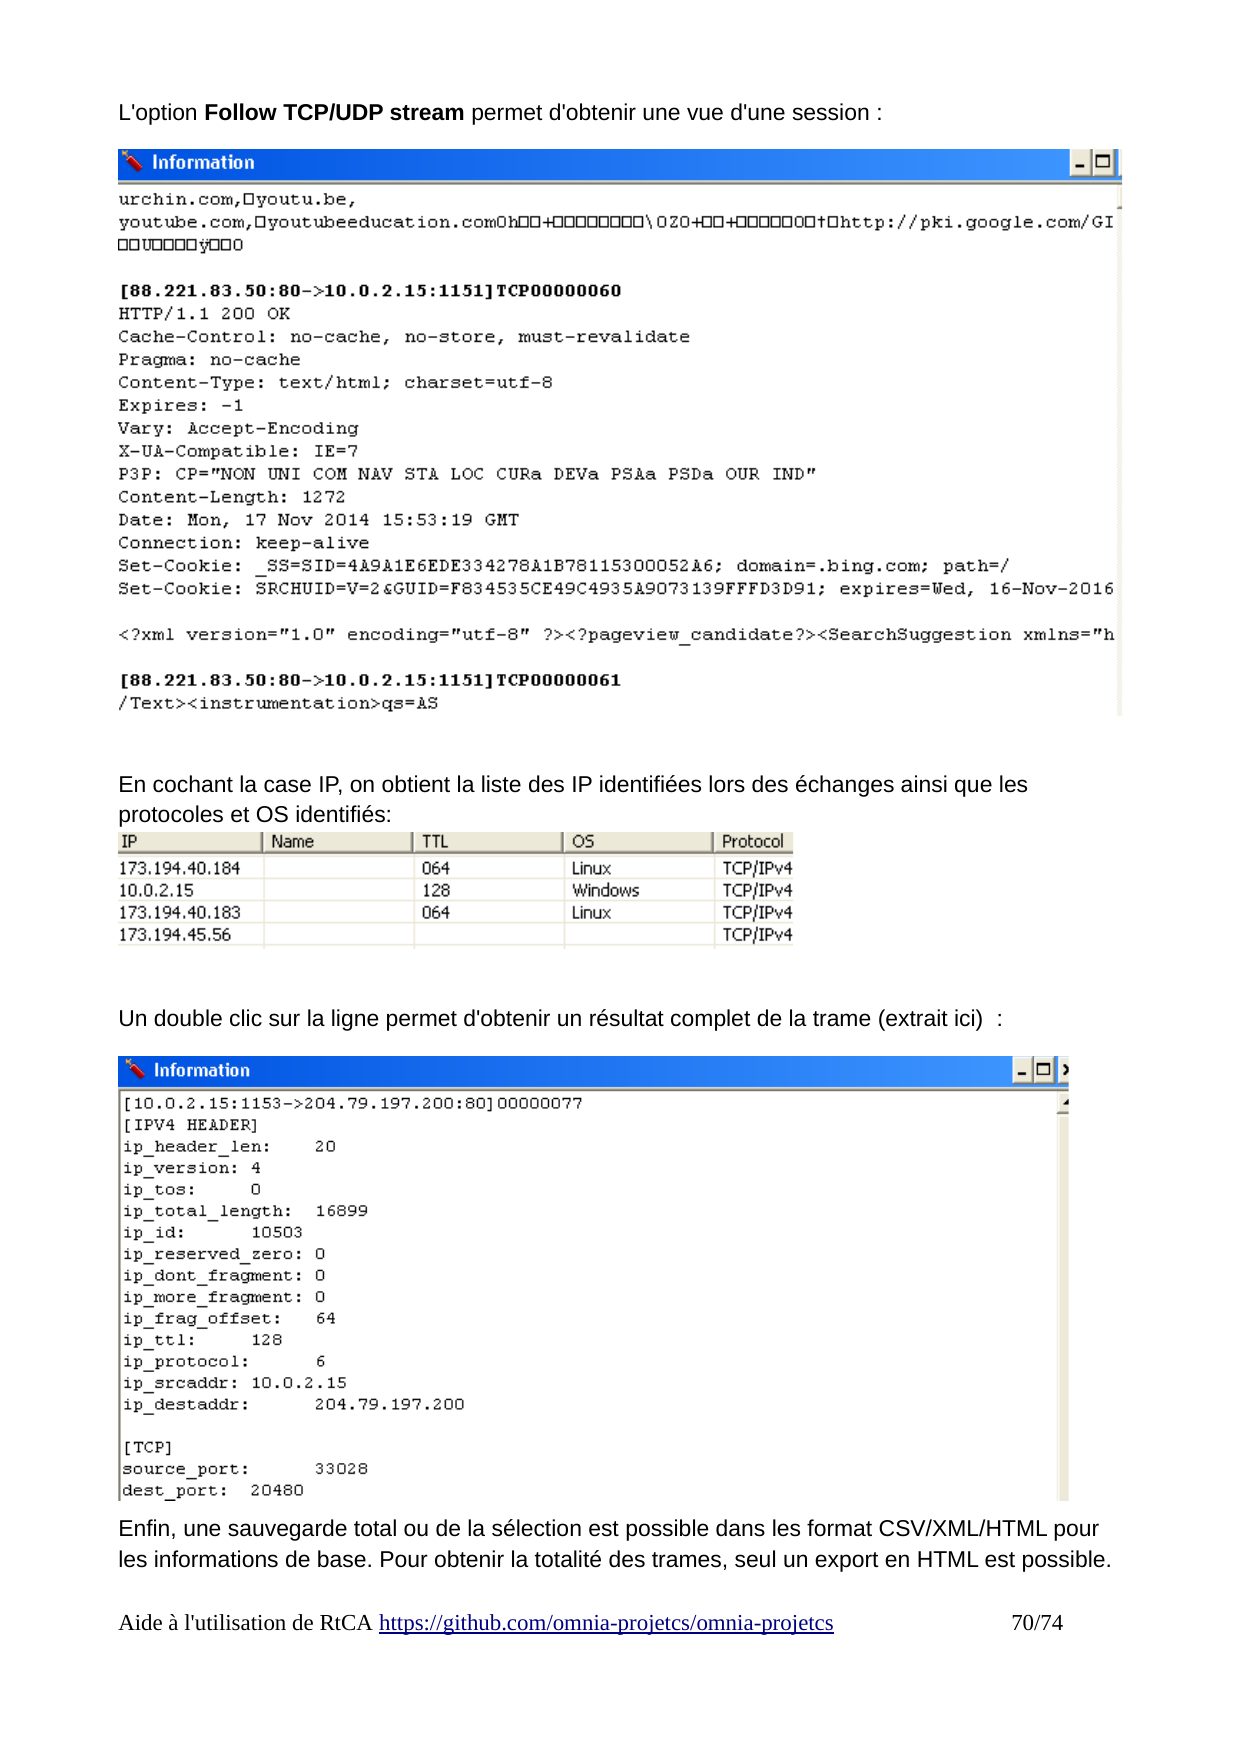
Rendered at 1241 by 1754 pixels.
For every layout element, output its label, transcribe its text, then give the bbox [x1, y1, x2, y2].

text L'option Follow TCP/UDP stream permet d'obtenir une vue d'une session : [118, 98, 1122, 125]
text En cochant la case IP, on obtient la liste des IP identifiées lors des échanges ainsi que les protocoles et OS identifiés: [118, 771, 1122, 827]
picture [118, 832, 794, 949]
text Enfin, une sauvegarde total ou de la sélection est possible dans les format CSV/XML/HTML pour les informations de base. Pour obtenir la totalité des trames, seul un export en HTML est possible. [118, 1515, 1122, 1572]
text Un double clic sur la ligne permet d'obtenir un résultat complet de la trame (extrait ici) : [118, 1005, 1122, 1031]
picture [118, 1056, 1069, 1501]
picture [118, 149, 1123, 716]
